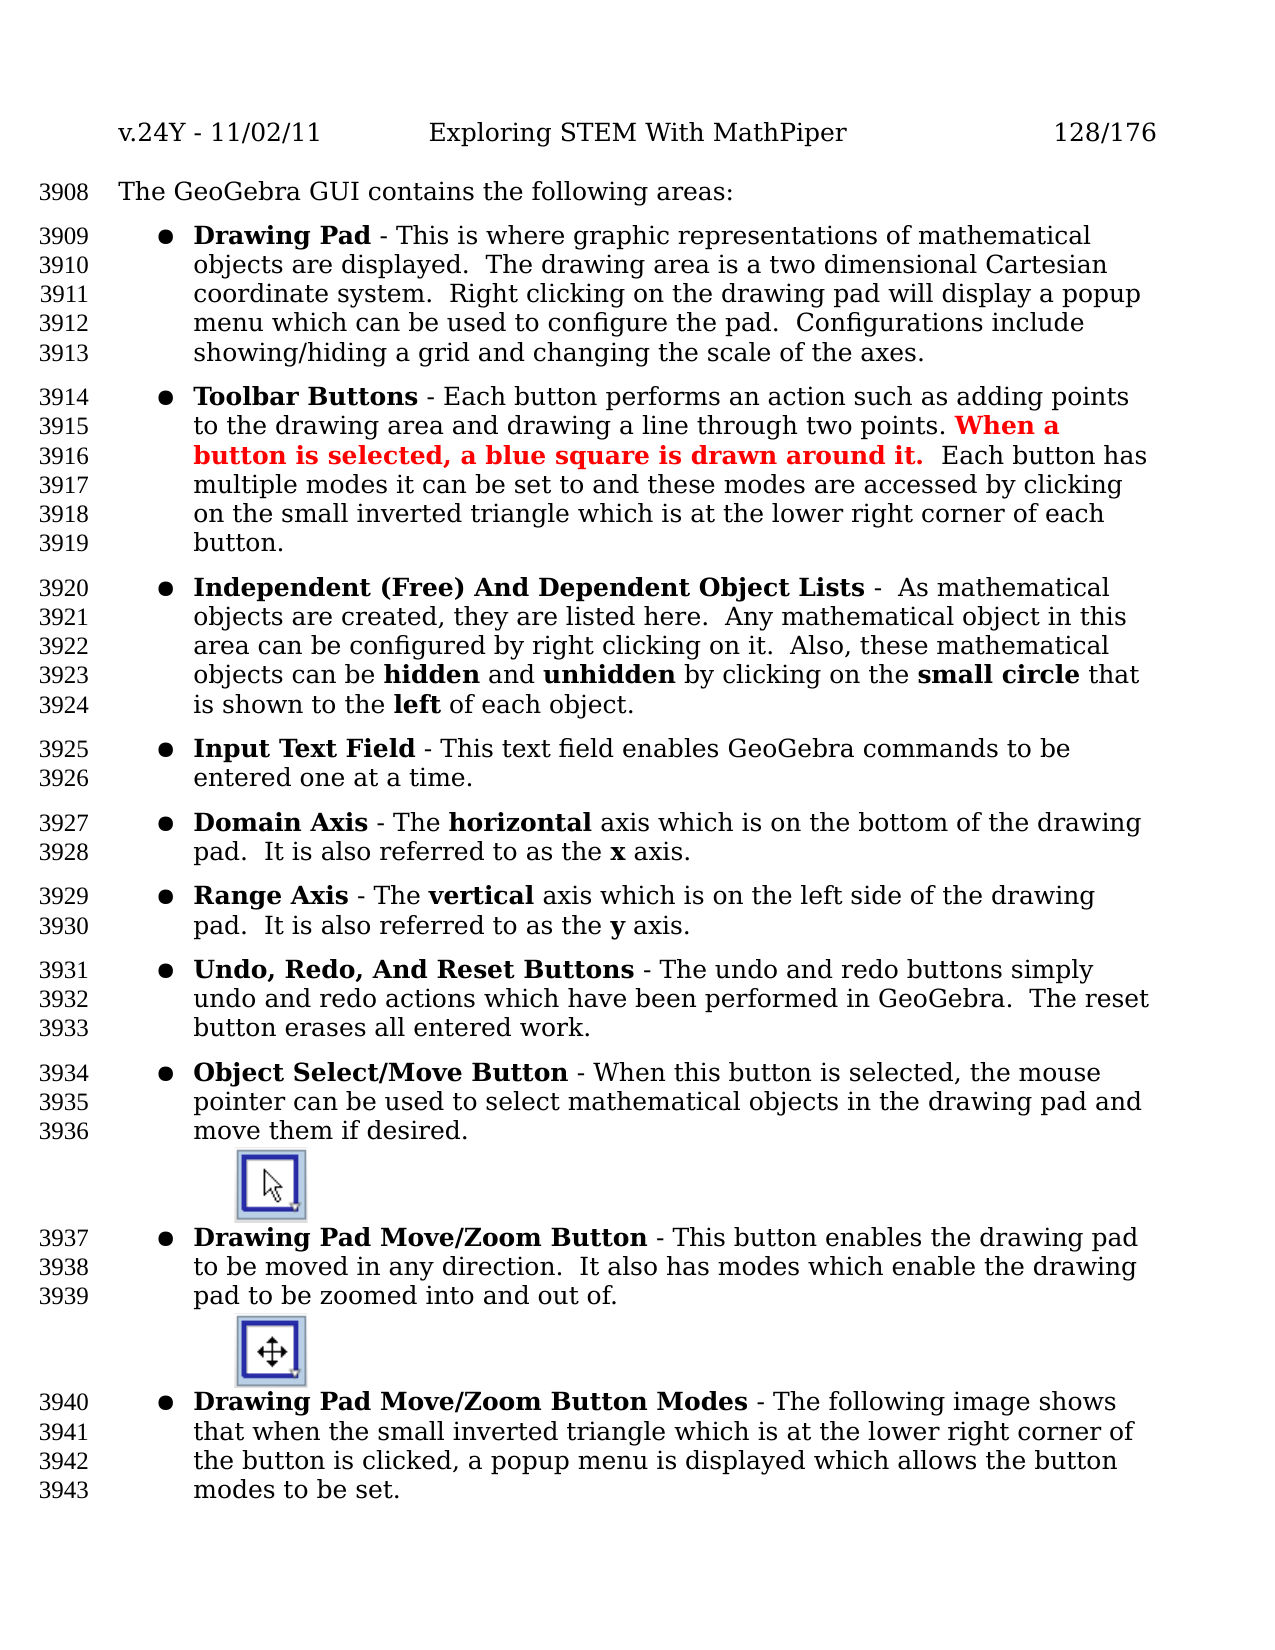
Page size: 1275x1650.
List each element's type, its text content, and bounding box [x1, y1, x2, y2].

list Range Axis - The vertical axis which is on the left side of the drawing pad. It is also referred to as the y axis. [156, 881, 1157, 940]
list Undo, Redo, And Reset Buttons - The undo and redo buttons simply undo and redo actions which have been performed in GeoGebra. The reset button erases all entered work. [156, 955, 1157, 1043]
picture [234, 1313, 308, 1388]
list Drawing Pad - This is where graphic representations of mathematical objects are displayed. The drawing area is a two dimensional Cartesian coordinate system. Right clicking on the drawing pad will display a popup menu which can be used to configure the pad. Configurations include showing/hiding a grid and changing the scale of the axes. [156, 221, 1157, 367]
list Object Select/Move Button - When this button is selected, the mouse pointer can be used to select mathematical objects in the drawing pad and move them if desired. [156, 1058, 1157, 1146]
list Toolbar Buttons - Each button performs an action such as adding points to the drawing area and drawing a line through two points. When a button is selected, a blue square is drawn around it. Each button has multiple modes it can be set to and these modes are accessed by clicking on the small inverted triangle which is at the lower right corner of each button. [156, 382, 1157, 558]
picture [234, 1147, 308, 1223]
list Domain Axis - The horizontal axis which is on the bottom of the drawing pad. It is also referred to as the x axis. [156, 808, 1157, 866]
text The GeoGebra GUI contains the following areas: [118, 177, 1157, 206]
list Drawing Pad Move/Zoom Button Modes - The following image shows that when the small inverted triangle which is at the lower right corner of the button is clicked, a popup menu is displayed which allows the button modes to be set. [156, 1385, 1157, 1504]
list Input Text Field - This text field enables GeoGebra commands to be entered one at a time. [156, 734, 1157, 793]
list Independent (Free) And Dependent Object Lists - As mathematical objects are created, they are listed here. Any mathematical object in this area can be configured by right clicking on it. Also, these mathematical objects can be hidden and unhidden by clicking on the small circle that is shown to the left of each object. [156, 573, 1157, 719]
list Drawing Pad Move/Zoom Button - This button enables the drawing pad to be moved in any direction. It also has modes which enable the drawing pad to be zoomed into and out of. [156, 1220, 1157, 1310]
